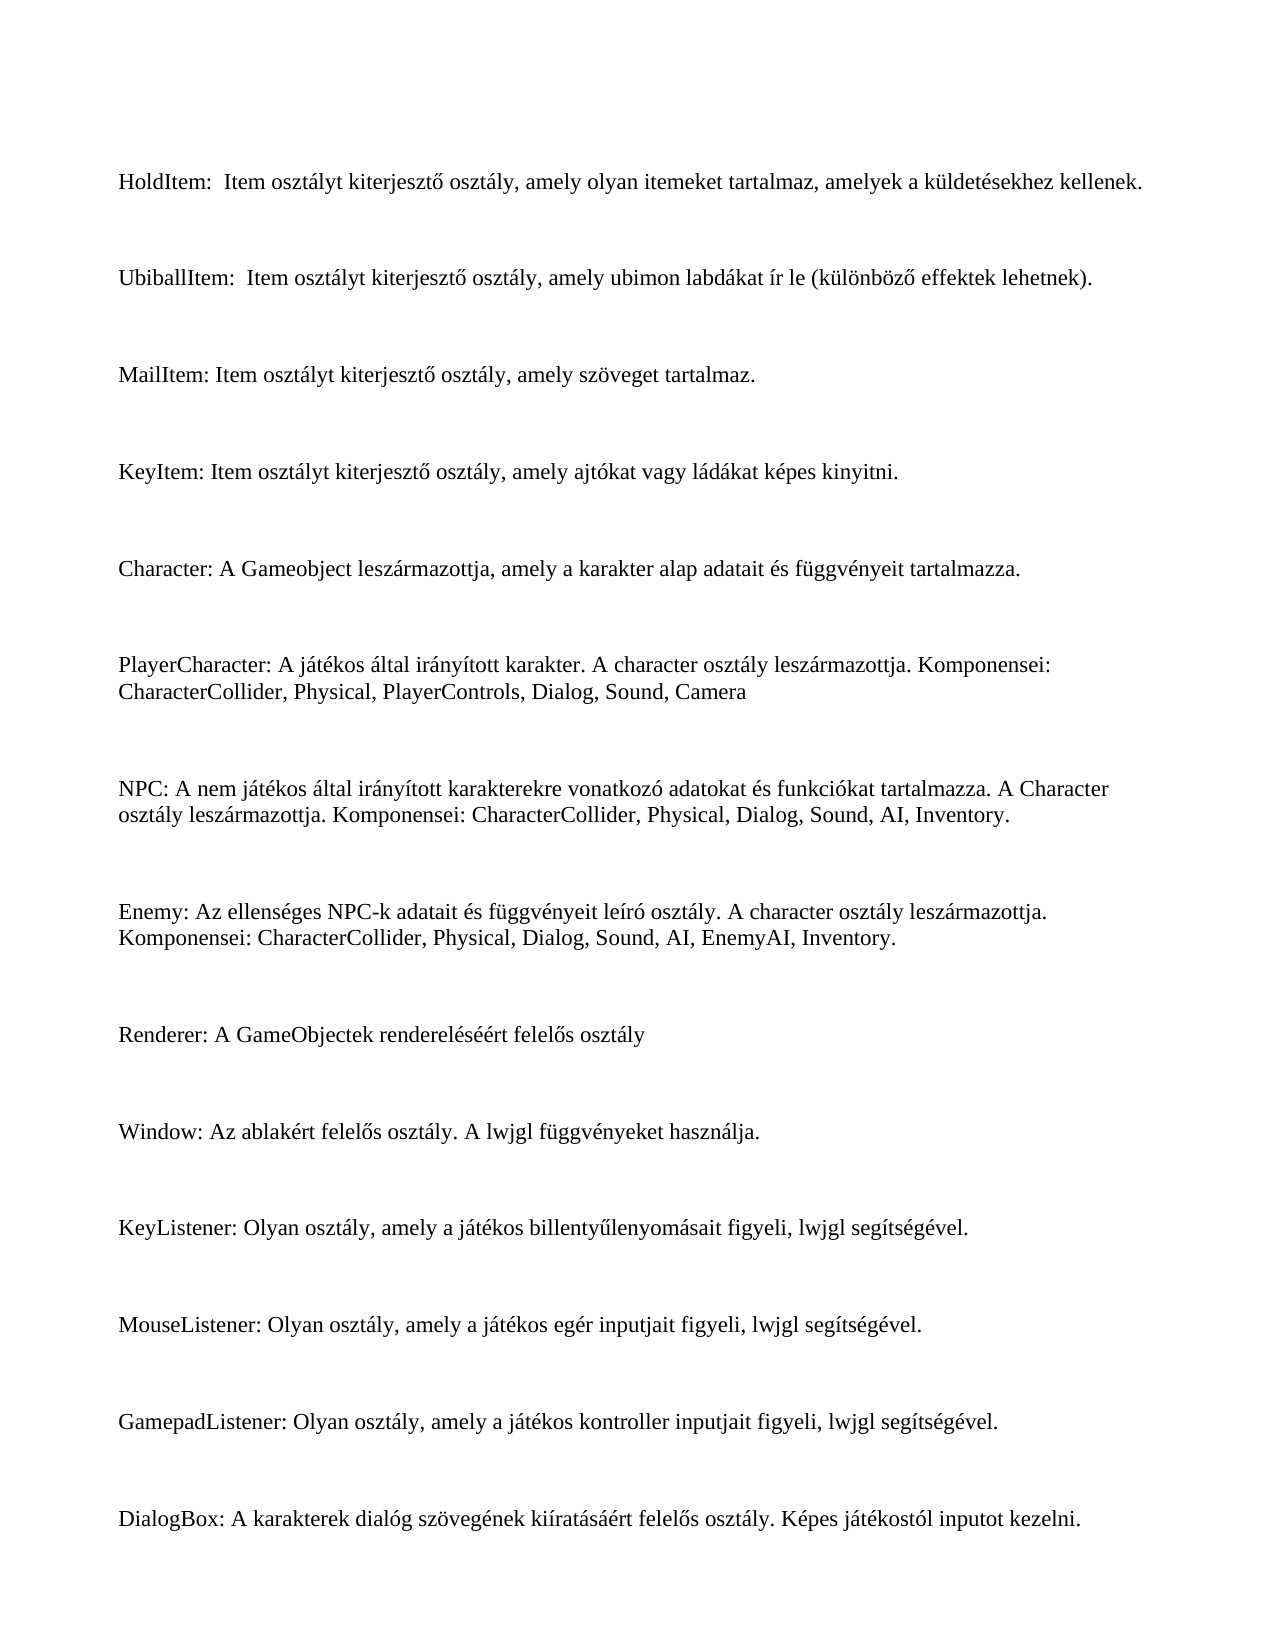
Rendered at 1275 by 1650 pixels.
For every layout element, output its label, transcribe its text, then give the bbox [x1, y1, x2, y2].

text KeyListener: Olyan osztály, amely a játékos billentyűlenyomásait figyeli, lwjgl segítségével. [118, 1214, 1157, 1241]
text DialogBox: A karakterek dialóg szövegének kiíratásáért felelős osztály. Képes játékostól inputot kezelni. [118, 1505, 1157, 1531]
text HoldItem: Item osztályt kiterjesztő osztály, amely olyan itemeket tartalmaz, amelyek a küldetésekhez kellenek. [118, 168, 1157, 194]
text Enemy: Az ellenséges NPC-k adatait és függvényeit leíró osztály. A character osztály leszármazottja. Komponensei: CharacterCollider, Physical, Dialog, Sound, AI, EnemyAI, Inventory. [118, 898, 1157, 951]
text NPC: A nem játékos által irányított karakterekre vonatkozó adatokat és funkciókat tartalmazza. A Character osztály leszármazottja. Komponensei: CharacterCollider, Physical, Dialog, Sound, AI, Inventory. [118, 775, 1157, 827]
text Character: A Gameobject leszármazottja, amely a karakter alap adatait és függvényeit tartalmazza. [118, 555, 1157, 581]
text Renderer: A GameObjectek rendereléséért felelős osztály [118, 1021, 1157, 1047]
text GamepadListener: Olyan osztály, amely a játékos kontroller inputjait figyeli, lwjgl segítségével. [118, 1408, 1157, 1434]
text PlayerCharacter: A játékos által irányított karakter. A character osztály leszármazottja. Komponensei: CharacterCollider, Physical, PlayerControls, Dialog, Sound, Camera [118, 652, 1157, 704]
text MouseListener: Olyan osztály, amely a játékos egér inputjait figyeli, lwjgl segítségével. [118, 1311, 1157, 1338]
text Window: Az ablakért felelős osztály. A lwjgl függvényeket használja. [118, 1118, 1157, 1144]
text UbiballItem: Item osztályt kiterjesztő osztály, amely ubimon labdákat ír le (különböző effektek lehetnek). [118, 264, 1157, 291]
text MailItem: Item osztályt kiterjesztő osztály, amely szöveget tartalmaz. [118, 361, 1157, 388]
text KeyItem: Item osztályt kiterjesztő osztály, amely ajtókat vagy ládákat képes kinyitni. [118, 458, 1157, 484]
